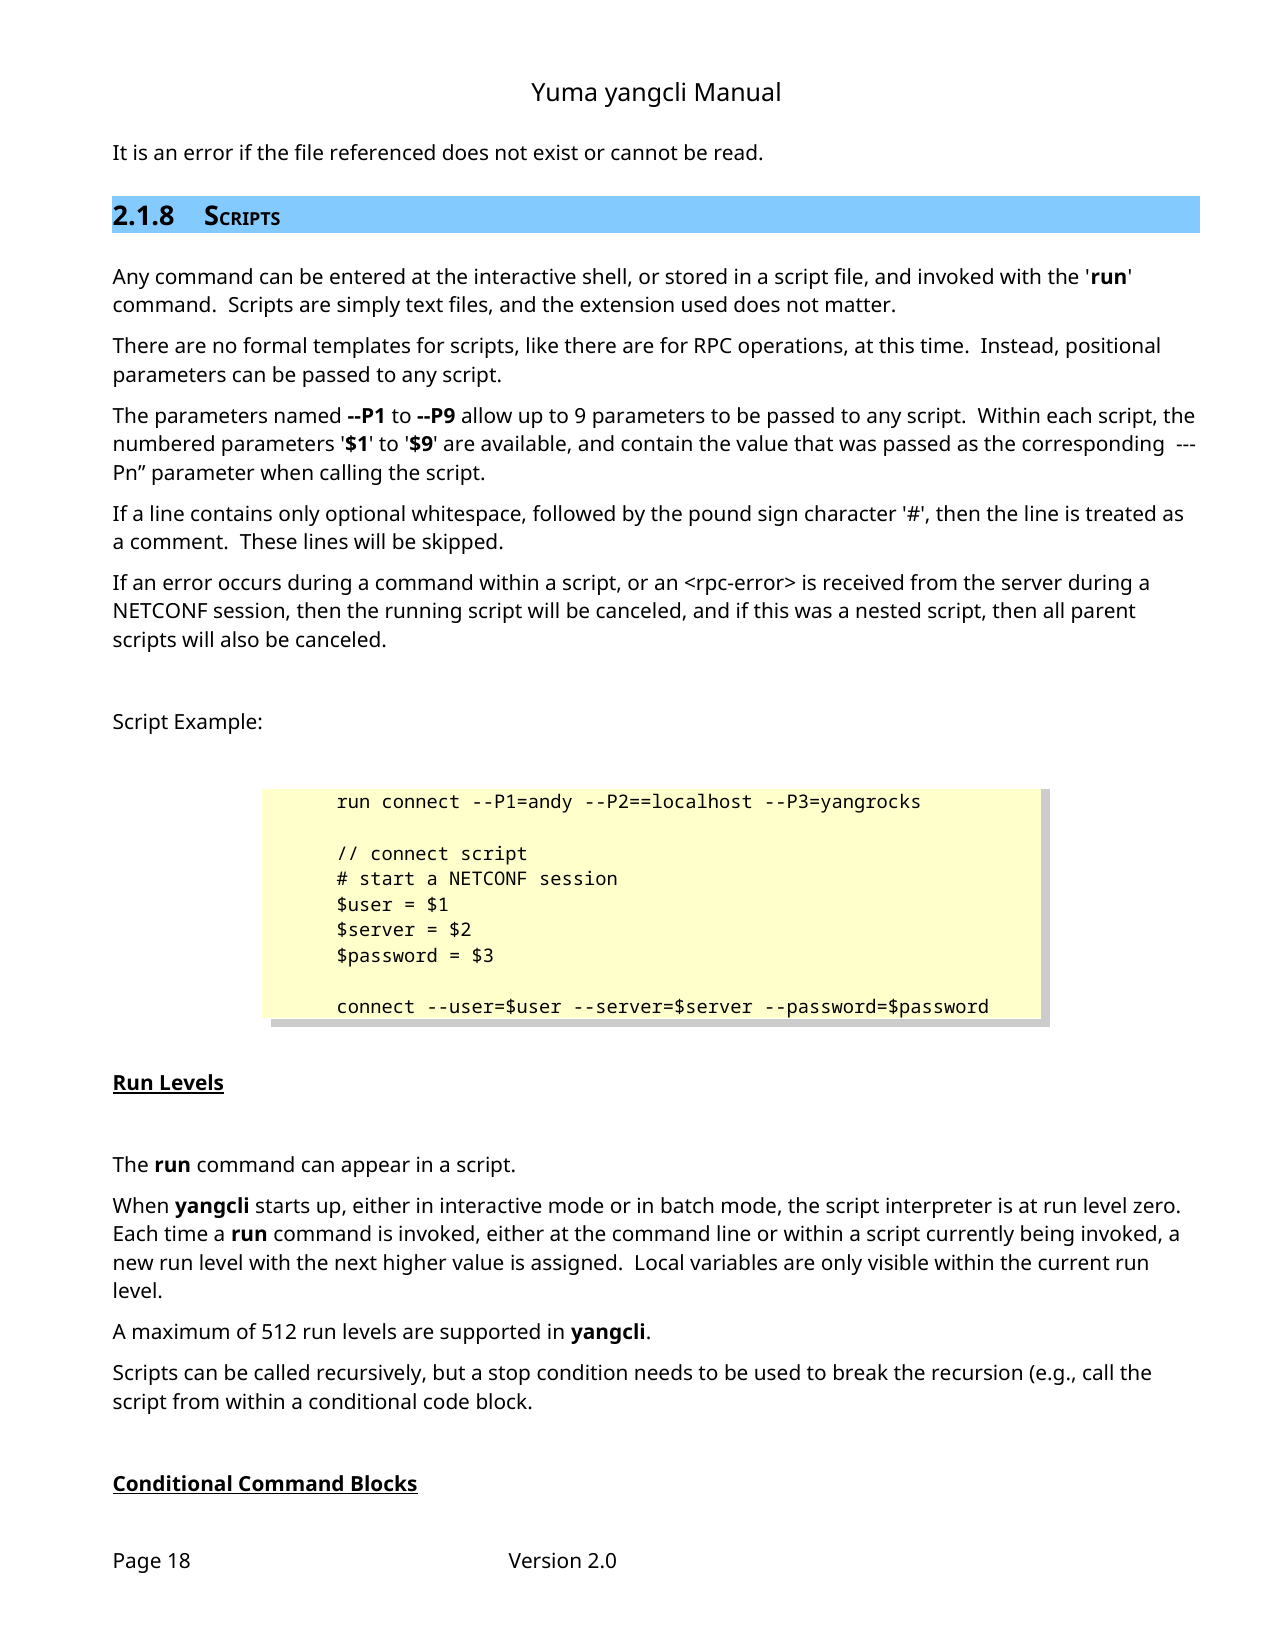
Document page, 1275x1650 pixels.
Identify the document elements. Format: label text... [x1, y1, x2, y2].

subtitle Scripts [112, 196, 1200, 233]
text // connect script [262, 840, 1041, 865]
text Script Example: [112, 707, 1200, 735]
text When yangcli starts up, either in interactive mode or in batch mode, the script interpreter is at run level zero. Each time a run command is invoked, either at the command line or within a script currently being invoked, a new run level with the next higher value is assigned. Local variables are only visible within the current run level. [112, 1191, 1200, 1305]
text $server = $2 [262, 916, 1041, 942]
text $password = $3 [262, 942, 1041, 967]
text It is an error if the file referenced does not exist or cannot be read. [112, 138, 1200, 167]
text connect --user=$user --server=$server --password=$password [262, 993, 1041, 1018]
text The parameters named --P1 to --P9 allow up to 9 parameters to be passed to any script. Within each script, the numbered parameters '$1' to '$9' are available, and contain the value that was passed as the corresponding ---Pn” parameter when calling the script. [112, 401, 1200, 486]
text Scripts can be called recursively, but a stop condition needs to be used to break the recursion (e.g., call the script from within a conditional code block. [112, 1358, 1200, 1415]
text Conditional Command Blocks [112, 1469, 1200, 1497]
text # start a NETCONF session [262, 865, 1041, 891]
text If a line contains only optional whitespace, followed by the pound sign character '#', then the line is treated as a comment. These lines will be skipped. [112, 499, 1200, 556]
text Run Levels [112, 1068, 1200, 1097]
text If an error occurs during a command within a script, or an <rpc-error> is received from the server during a NETCONF session, then the running script will be canceled, and if this was a nested script, then all parent scripts will also be canceled. [112, 568, 1200, 653]
text run connect --P1=andy --P2==localhost --P3=yangrocks [262, 789, 1041, 814]
text Any command can be entered at the interactive shell, or stored in a script file, and invoked with the 'run' command. Scripts are simply text files, and the extension used does not matter. [112, 262, 1200, 319]
text A maximum of 512 run levels are supported in yangcli. [112, 1317, 1200, 1346]
text The run command can appear in a script. [112, 1150, 1200, 1179]
text $user = $1 [262, 891, 1041, 916]
text There are no formal templates for scripts, like there are for RPC operations, at this time. Instead, positional parameters can be passed to any script. [112, 332, 1200, 388]
